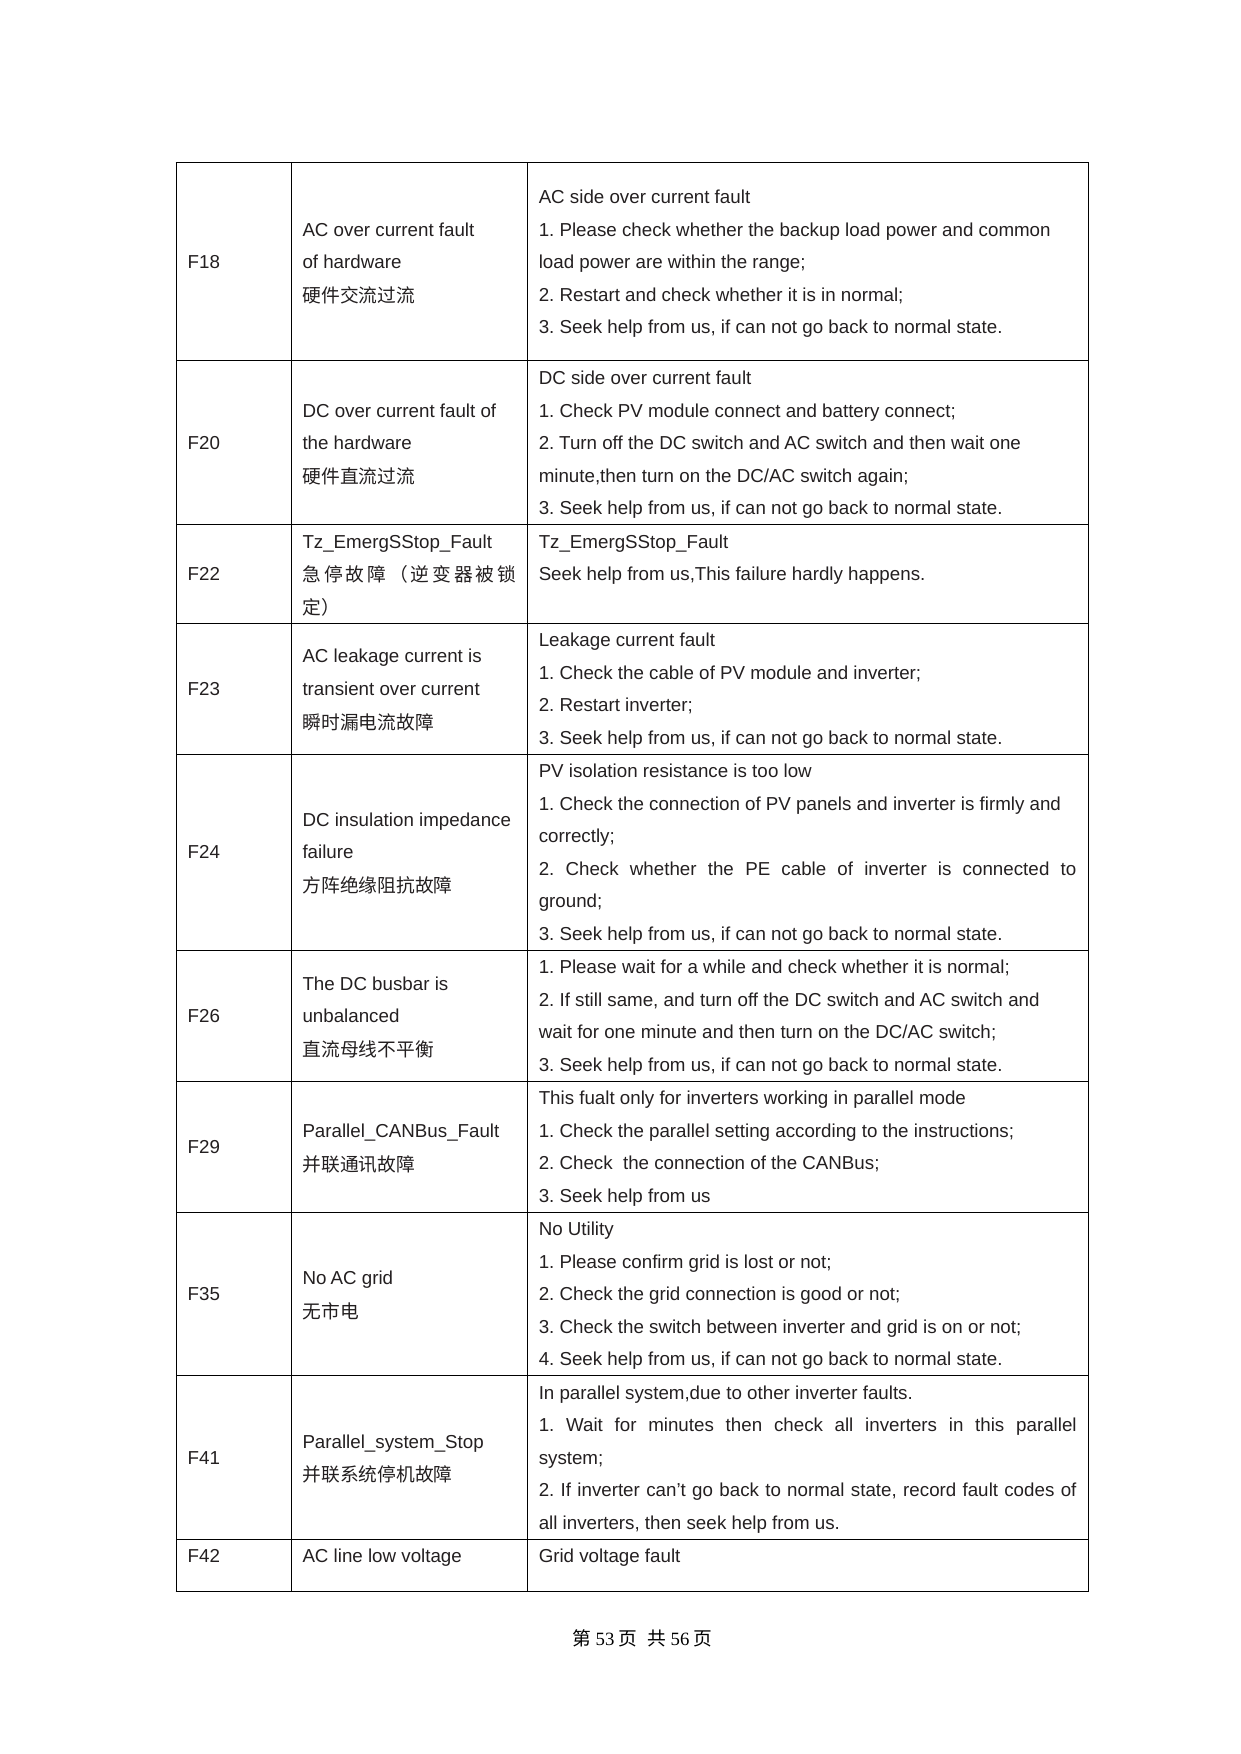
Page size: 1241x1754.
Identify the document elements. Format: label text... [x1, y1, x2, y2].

table_cell PV isolation resistance is too low 1. Check the connection of PV panels and inverter is firmly and correctly; 2. Check whether the PE cable of inverter is connected to ground; 3. Seek help from us, if can not go back to normal state. [528, 755, 1088, 949]
table_cell 1. Please wait for a while and check whether it is normal; 2. If still same, and turn off the DC switch and AC switch and wait for one minute and then turn on the DC/AC switch; 3. Seek help from us, if can not go back to normal state. [528, 951, 1088, 1081]
table_cell Tz_EmergSStop_Fault 急停故障（逆变器被锁定） [292, 525, 527, 622]
table_cell F26 [177, 951, 291, 1081]
table_cell No Utility 1. Please confirm grid is lost or not; 2. Check the grid connection is good or not; 3. Check the switch between inverter and grid is on or not; 4. Seek help from us, if can not go back to normal state. [528, 1213, 1088, 1375]
table_cell AC over current fault of hardware 硬件交流过流 [292, 163, 527, 360]
table_cell No AC grid 无市电 [292, 1213, 527, 1375]
table_cell DC over current fault of the hardware 硬件直流过流 [292, 361, 527, 524]
table_cell The DC busbar is unbalanced 直流母线不平衡 [292, 951, 527, 1081]
table_cell AC line low voltage [292, 1540, 527, 1591]
table_cell Grid voltage fault [528, 1540, 1088, 1591]
table_cell F35 [177, 1213, 291, 1375]
table_cell F42 [177, 1540, 291, 1591]
table_cell This fualt only for inverters working in parallel mode 1. Check the parallel setting according to the instructions; 2. Check the connection of the CANBus; 3. Seek help from us [528, 1082, 1088, 1212]
table_cell F18 [177, 163, 291, 360]
table_cell Tz_EmergSStop_Fault Seek help from us,This failure hardly happens. [528, 525, 1088, 622]
table_cell F41 [177, 1376, 291, 1539]
table_cell DC insulation impedance failure 方阵绝缘阻抗故障 [292, 755, 527, 949]
table_cell Leakage current fault 1. Check the cable of PV module and inverter; 2. Restart inverter; 3. Seek help from us, if can not go back to normal state. [528, 624, 1088, 753]
table_cell AC side over current fault 1. Please check whether the backup load power and common load power are within the range; 2. Restart and check whether it is in normal; 3. Seek help from us, if can not go back to normal state. [528, 163, 1088, 360]
table_cell AC leakage current is transient over current 瞬时漏电流故障 [292, 624, 527, 753]
table_cell In parallel system,due to other inverter faults. 1. Wait for minutes then check all inverters in this parallel system; 2. If inverter can’t go back to normal state, record fault codes of all inverters, then seek help from us. [528, 1376, 1088, 1539]
table_cell F20 [177, 361, 291, 524]
table_cell Parallel_system_Stop 并联系统停机故障 [292, 1376, 527, 1539]
table_cell F23 [177, 624, 291, 753]
table_cell DC side over current fault 1. Check PV module connect and battery connect; 2. Turn off the DC switch and AC switch and then wait one minute,then turn on the DC/AC switch again; 3. Seek help from us, if can not go back to normal state. [528, 361, 1088, 524]
table_cell F22 [177, 525, 291, 622]
table_cell Parallel_CANBus_Fault 并联通讯故障 [292, 1082, 527, 1212]
table_cell F29 [177, 1082, 291, 1212]
table_cell F24 [177, 755, 291, 949]
